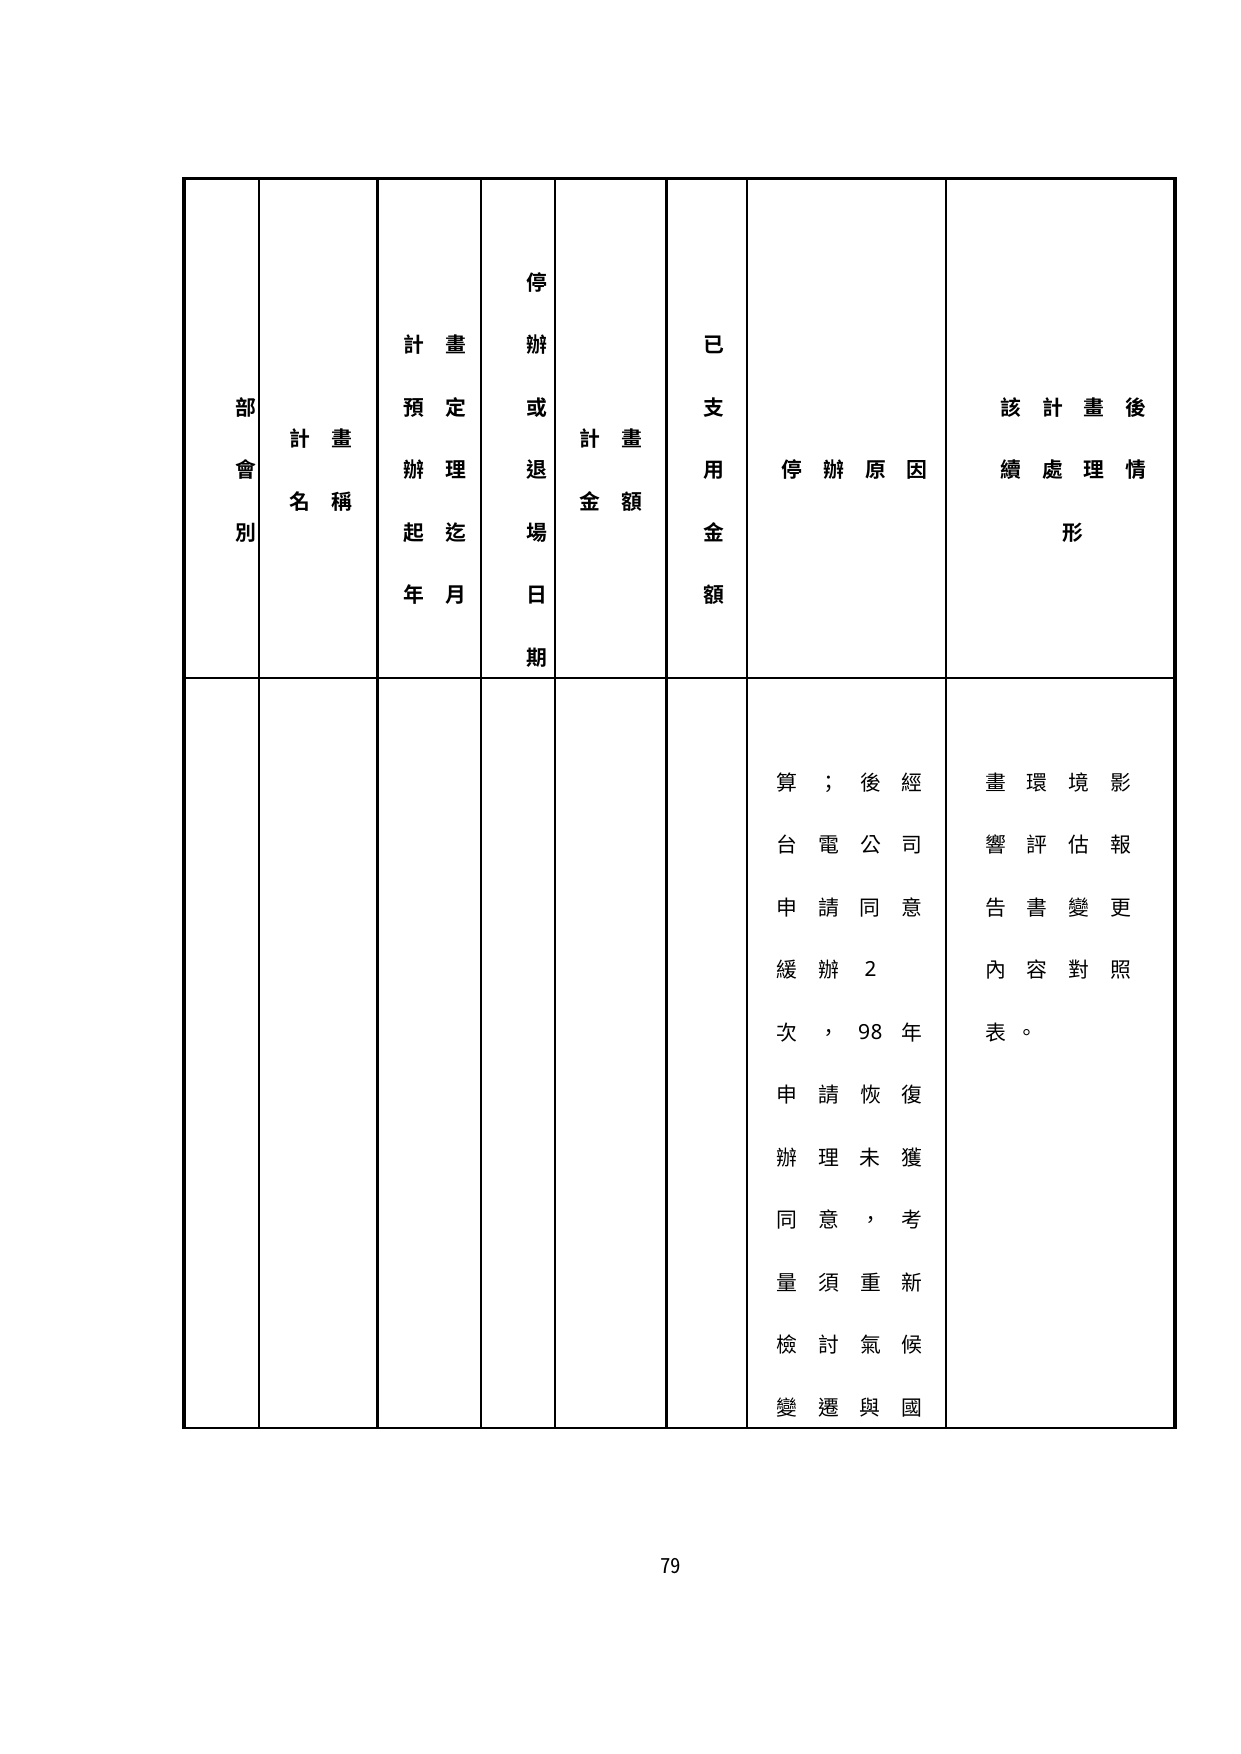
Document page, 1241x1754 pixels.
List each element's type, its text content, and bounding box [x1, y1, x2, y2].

table_cell 畫環境影響評估報告書變更內容對照表。 [947, 679, 1173, 1427]
table_header 該計畫後續處理情形 [947, 180, 1173, 677]
table_cell [556, 679, 665, 1427]
table_cell [482, 679, 554, 1427]
table_header 計畫金額 [556, 180, 665, 677]
table_cell 算；後經台電公司申請同意緩辦2次，98年申請恢復辦理未獲同意，考量須重新檢討氣候變遷與國 [748, 679, 945, 1427]
table_header 部會別 [186, 180, 258, 677]
table_header 計畫名稱 [260, 180, 376, 677]
table_cell [186, 679, 258, 1427]
table_cell [260, 679, 376, 1427]
table_cell [668, 679, 746, 1427]
table_header 停辦或退場日期 [482, 180, 554, 677]
table_header 計畫預定辦理起迄年月 [379, 180, 480, 677]
table_header 停辦原因 [748, 180, 945, 677]
table_cell [379, 679, 480, 1427]
table_header 已支用金額 [668, 180, 746, 677]
